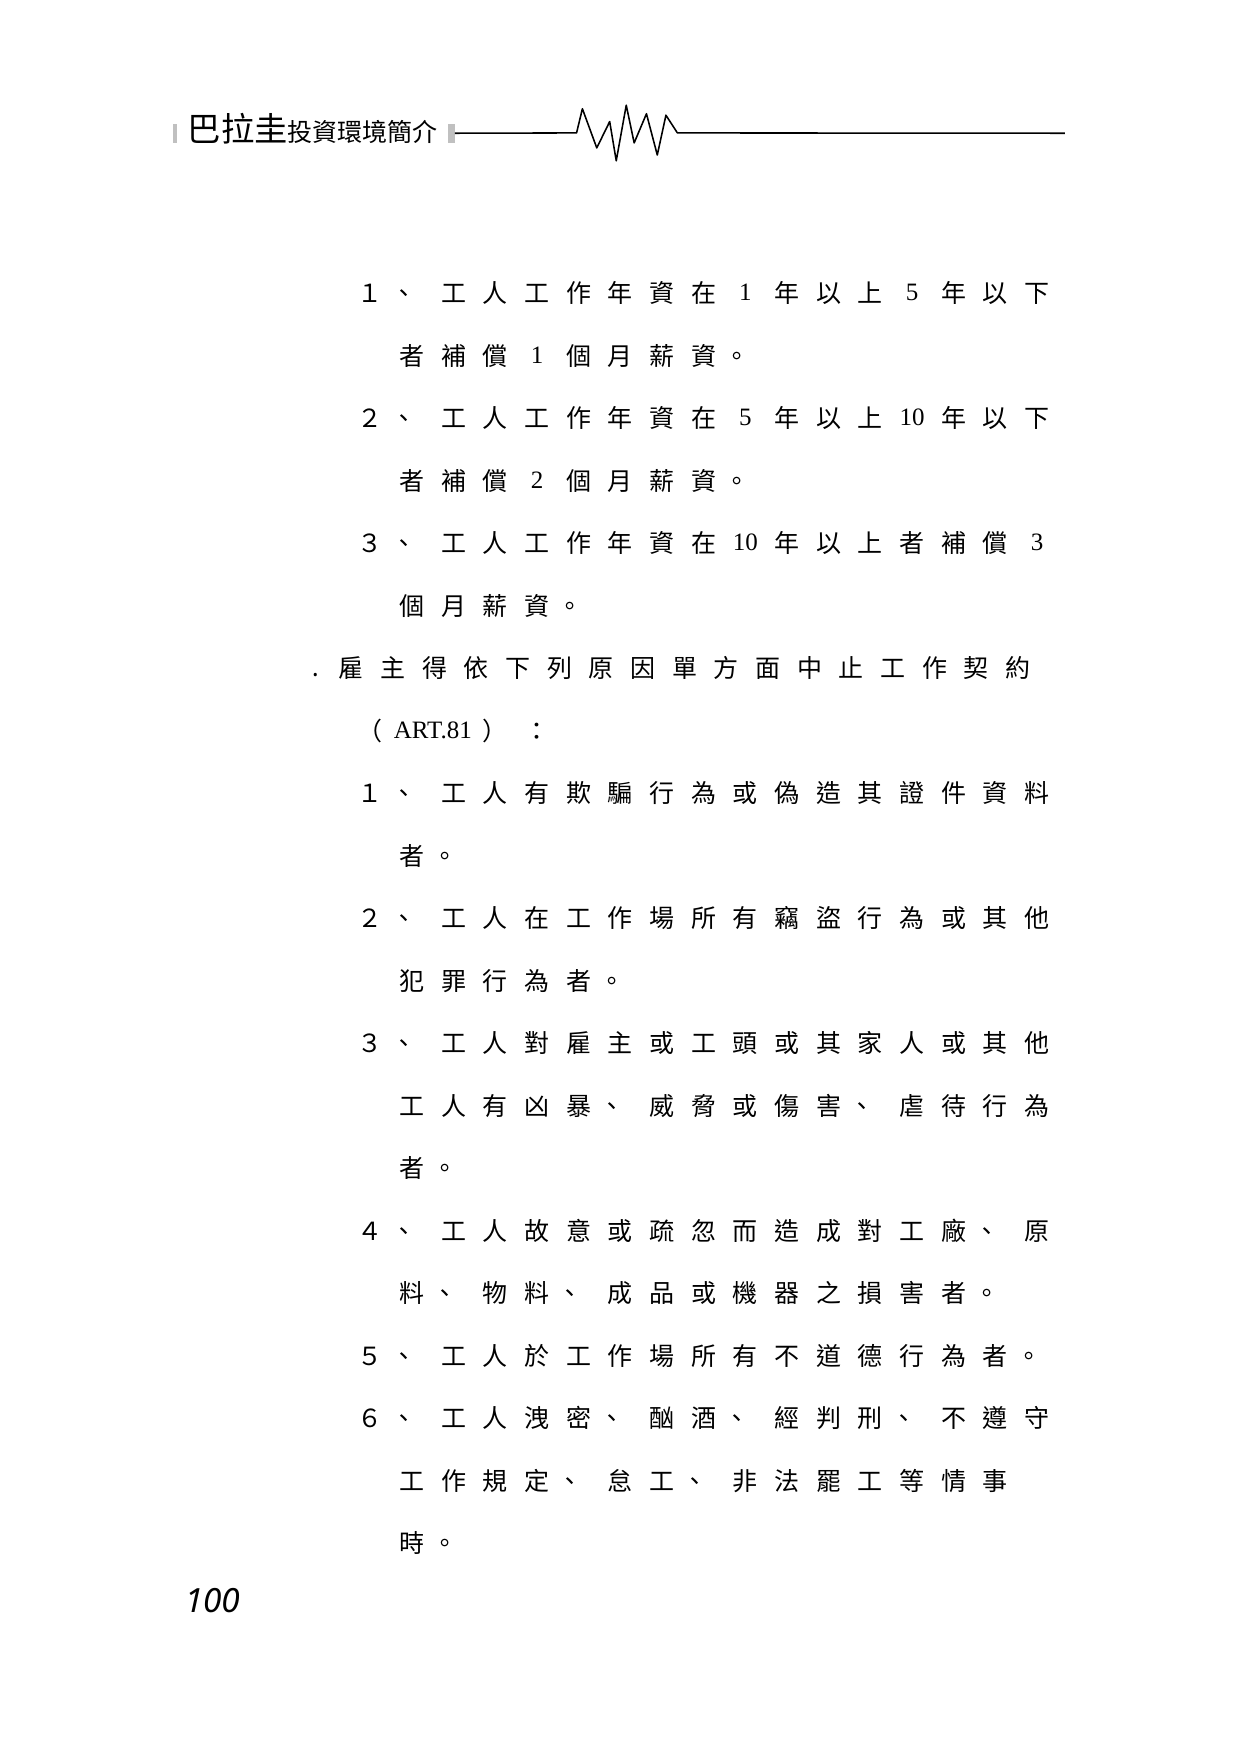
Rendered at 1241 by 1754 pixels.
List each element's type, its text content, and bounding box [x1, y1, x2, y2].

text １、工人工作年資在1年以上5年以下者補償1個月薪資。 [330, 250, 1058, 375]
text ２、工人在工作場所有竊盜行為或其他犯罪行為者。 [330, 875, 1058, 1000]
text ․ 雇主得依下列原因單方面中止工作契約（ART.81）： [281, 625, 1058, 750]
text ３、工人對雇主或工頭或其家人或其他工人有凶暴、威脅或傷害、虐待行為者。 [330, 1000, 1058, 1188]
text ５、工人於工作場所有不道德行為者。 [330, 1313, 1058, 1375]
text １、工人有欺騙行為或偽造其證件資料者。 [330, 750, 1058, 875]
text ６、工人洩密、酗酒、經判刑、不遵守工作規定、怠工、非法罷工等情事時。 [330, 1375, 1058, 1563]
text ４、工人故意或疏忽而造成對工廠、原料、物料、成品或機器之損害者。 [330, 1188, 1058, 1313]
text ３、工人工作年資在10年以上者補償3個月薪資。 [330, 500, 1058, 625]
text ２、工人工作年資在5年以上10年以下者補償2個月薪資。 [330, 375, 1058, 500]
